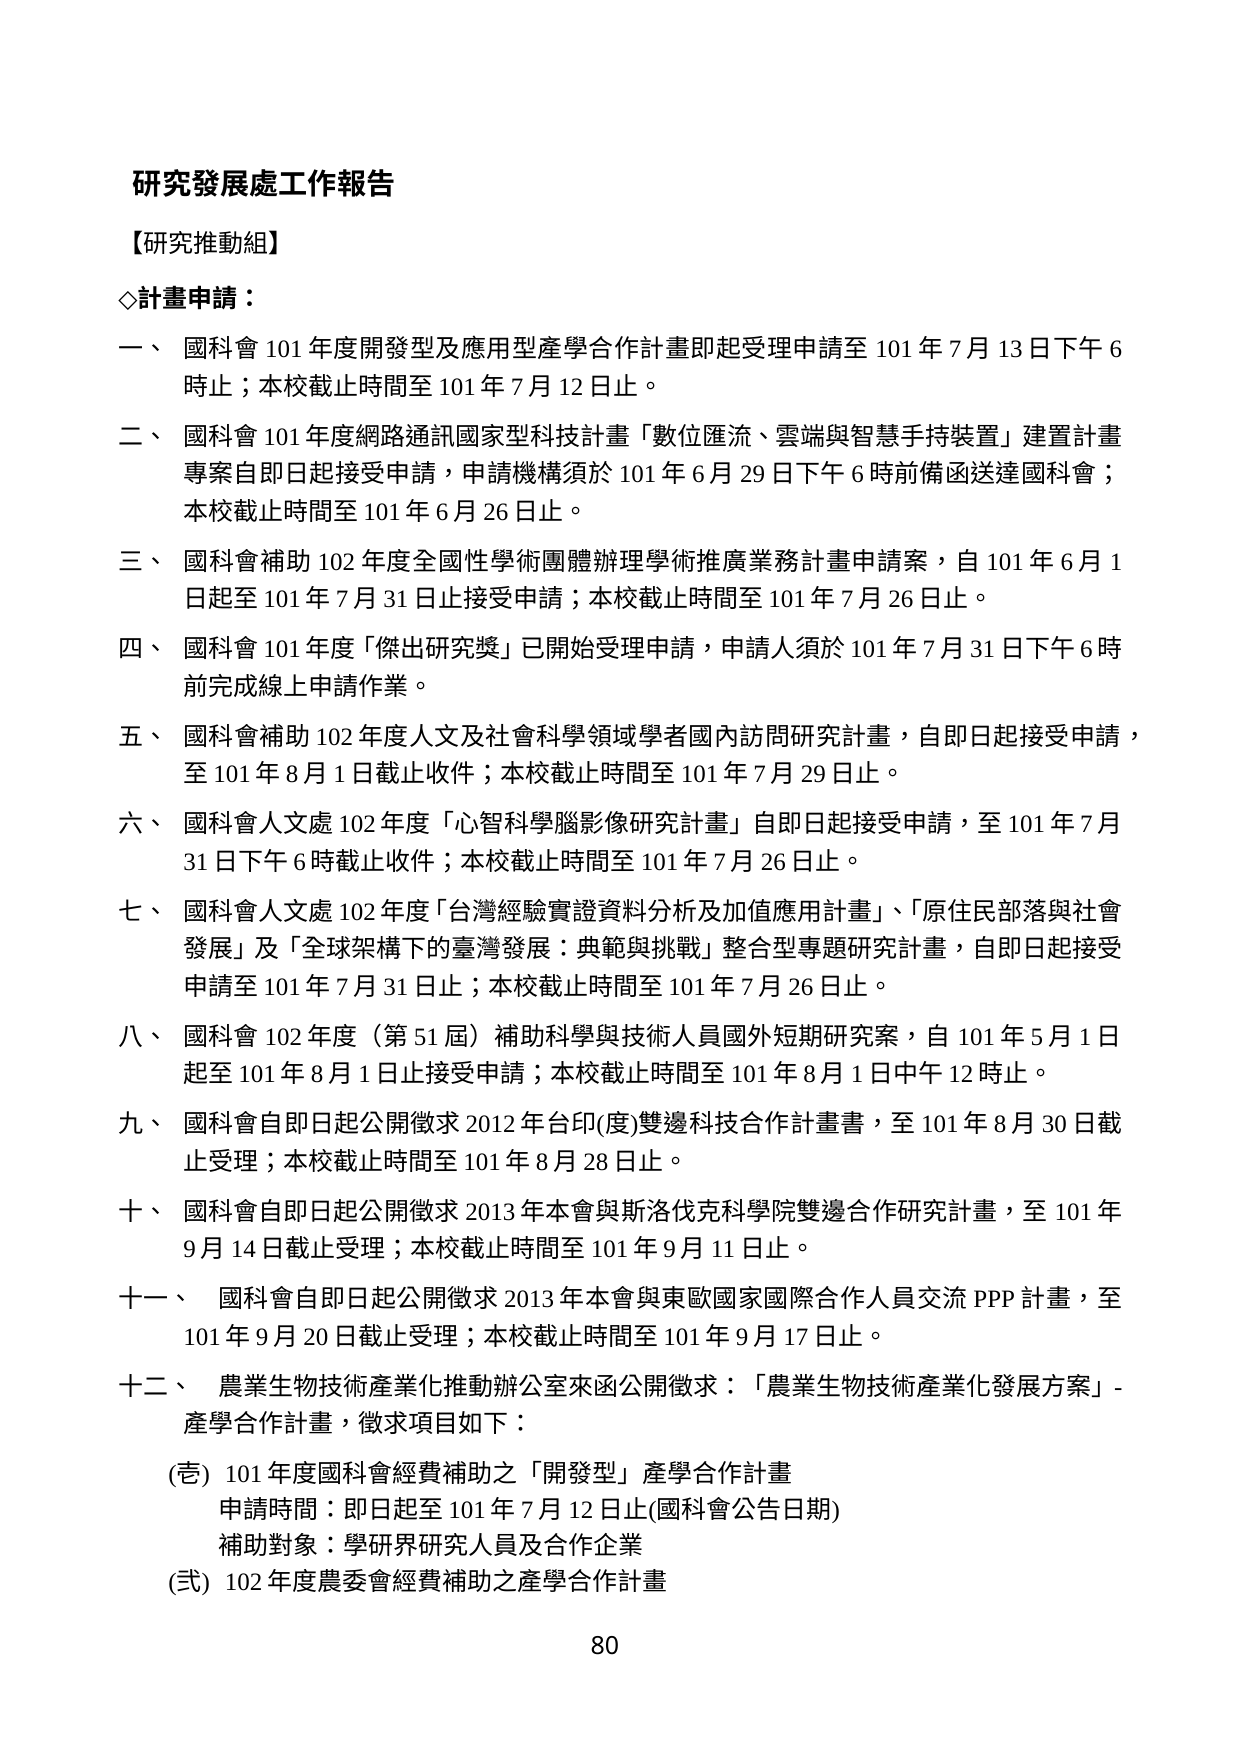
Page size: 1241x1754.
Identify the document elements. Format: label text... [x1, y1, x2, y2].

text 【研究推動組】 [118, 224, 1127, 260]
list 國科會自即日起公開徵求2012年台印(度)雙邊科技合作計畫書，至101年8月30日截止受理；本校截止時間至101年8月28日止。 [118, 1103, 1122, 1178]
list 國科會101年度開發型及應用型產學合作計畫即起受理申請至101年7月13日下午6時止；本校截止時間至101年7月12日止。 [118, 328, 1122, 403]
list 國科會101年度網路通訊國家型科技計畫「數位匯流、雲端與智慧手持裝置」建置計畫專案自即日起接受申請，申請機構須於101年6月29日下午6時前備函送達國科會；本校截止時間至101年6月26日止。 [118, 416, 1122, 528]
text ◇計畫申請： [118, 278, 1122, 316]
list 國科會人文處102年度「心智科學腦影像研究計畫」自即日起接受申請，至101年7月31日下午6時截止收件；本校截止時間至101年7月26日止。 [118, 803, 1122, 878]
list 國科會補助102年度全國性學術團體辦理學術推廣業務計畫申請案，自101年6月1日起至101年7月31日止接受申請；本校截止時間至101年7月26日止。 [118, 541, 1122, 616]
list 101年度國科會經費補助之「開發型」產學合作計畫 [168, 1453, 1122, 1489]
list 國科會補助102年度人文及社會科學領域學者國內訪問研究計畫，自即日起接受申請，至101年8月1日截止收件；本校截止時間至101年7月29日止。 [118, 716, 1122, 791]
text 申請時間：即日起至101年7月12日止(國科會公告日期) [218, 1489, 1122, 1526]
list 國科會人文處102年度「台灣經驗實證資料分析及加值應用計畫」、「原住民部落與社會發展」及「全球架構下的臺灣發展：典範與挑戰」整合型專題研究計畫，自即日起接受申請至101年7月31日止；本校截止時間至101年7月26日止。 [118, 891, 1122, 1003]
list 國科會102年度（第51屆）補助科學與技術人員國外短期研究案，自101年5月1日起至101年8月1日止接受申請；本校截止時間至101年8月1日中午12時止。 [118, 1016, 1122, 1091]
list 國科會自即日起公開徵求2013年本會與東歐國家國際合作人員交流PPP計畫，至101年9月20日截止受理；本校截止時間至101年9月17日止。 [118, 1278, 1122, 1353]
list 農業生物技術產業化推動辦公室來函公開徵求：「農業生物技術產業化發展方案」-產學合作計畫，徵求項目如下： [118, 1366, 1122, 1441]
list 國科會自即日起公開徵求2013年本會與斯洛伐克科學院雙邊合作研究計畫，至101年9月14日截止受理；本校截止時間至101年9月11日止。 [118, 1191, 1122, 1266]
text 研究發展處工作報告 [118, 160, 1127, 203]
list 102年度農委會經費補助之產學合作計畫 [168, 1562, 1122, 1598]
text 補助對象：學研界研究人員及合作企業 [218, 1526, 1122, 1562]
list 國科會101年度「傑出研究獎」已開始受理申請，申請人須於101年7月31日下午6時前完成線上申請作業。 [118, 628, 1122, 703]
